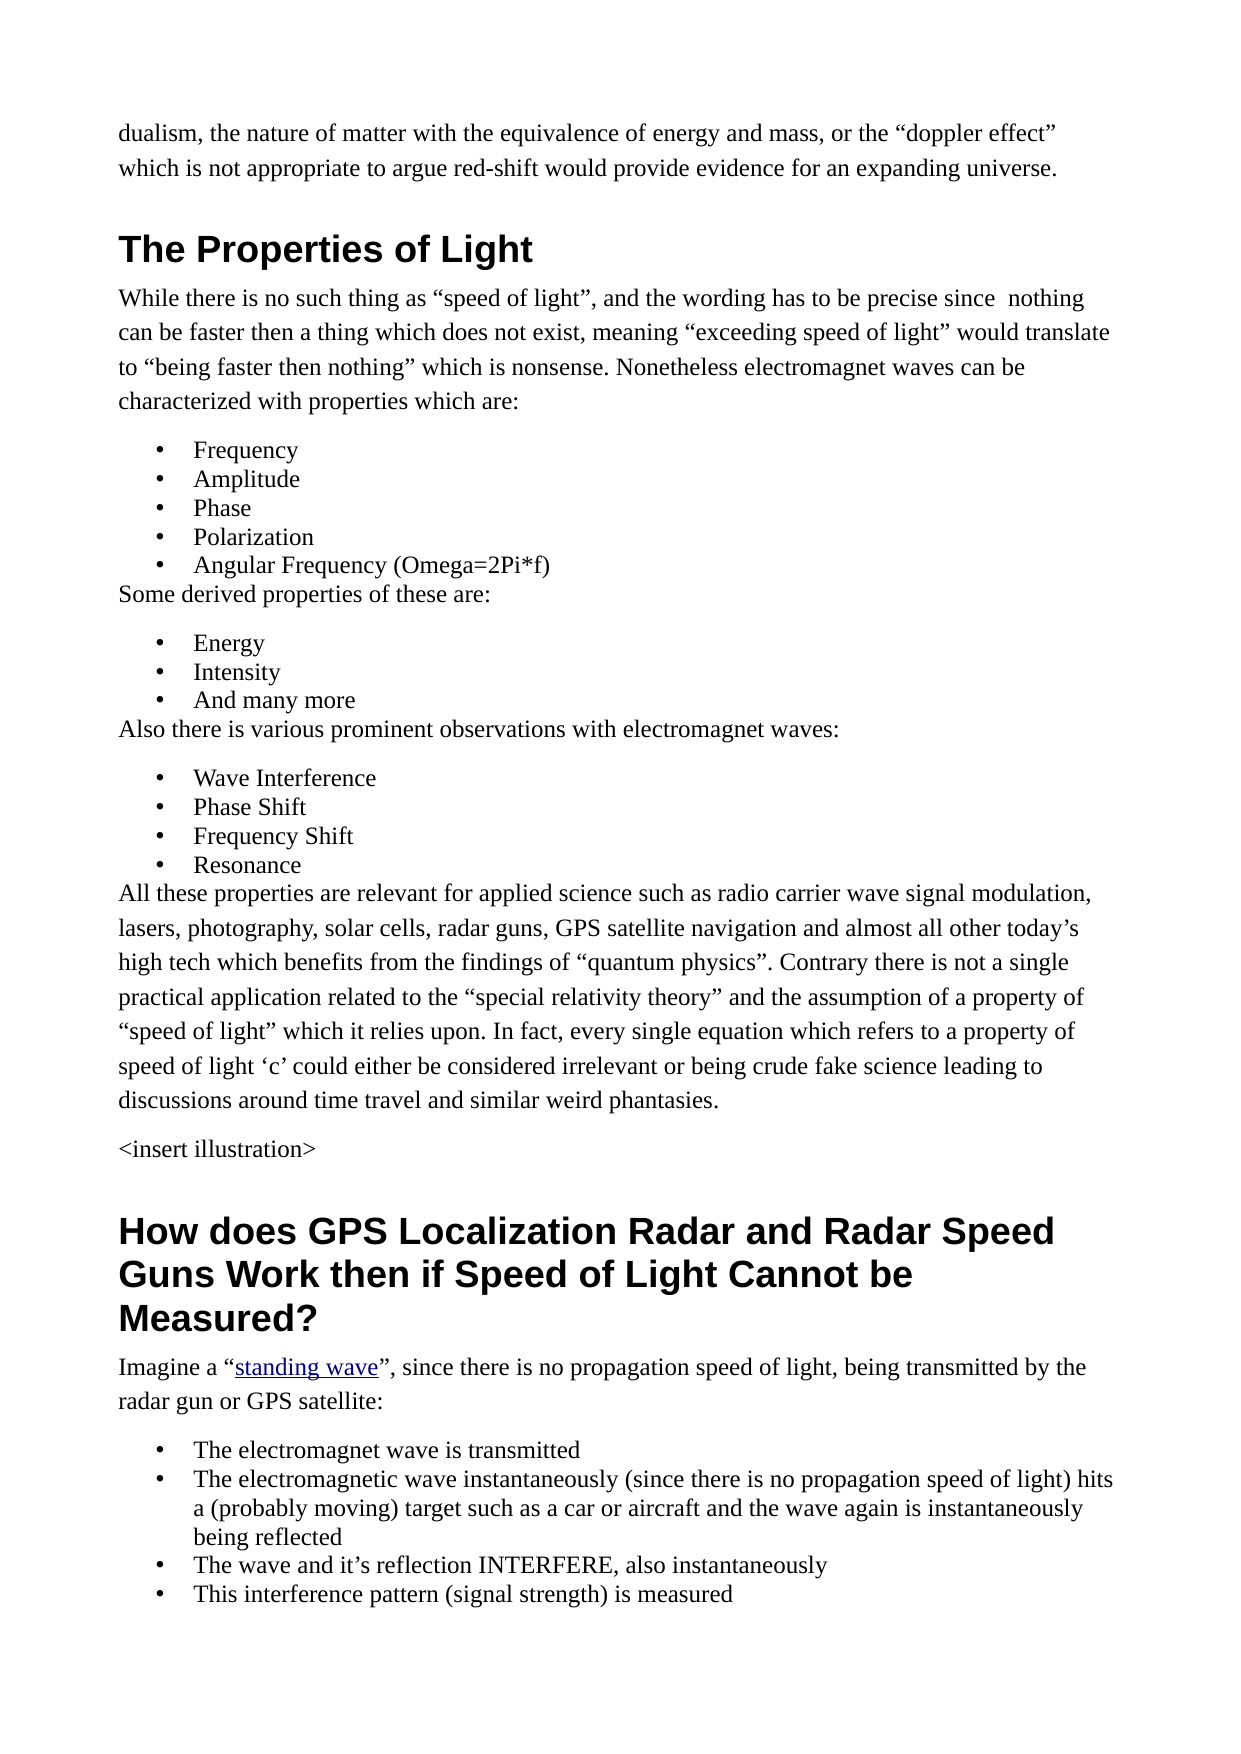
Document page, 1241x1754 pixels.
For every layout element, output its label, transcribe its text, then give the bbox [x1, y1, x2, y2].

list Phase Shift [156, 792, 1122, 821]
list Energy [156, 628, 1122, 657]
list The electromagnet wave is transmitted [156, 1435, 1122, 1464]
list Frequency [156, 435, 1122, 464]
list The wave and it’s reflection INTERFERE, also instantaneously [156, 1550, 1122, 1579]
list Angular Frequency (Omega=2Pi*f) [156, 550, 1122, 579]
text Also there is various prominent observations with electromagnet waves: [118, 714, 1122, 743]
text dualism, the nature of matter with the equivalence of energy and mass, or the “doppler effect” which is not appropriate to argue red-shift would provide evidence for an expanding universe. [118, 118, 1122, 181]
text All these properties are relevant for applied science such as radio carrier wave signal modulation, lasers, photography, solar cells, radar guns, GPS satellite navigation and almost all other today’s high tech which benefits from the findings of “quantum physics”. Contrary there is not a single practical application related to the “special relativity theory” and the assumption of a property of “speed of light” which it relies upon. In fact, every single equation which refers to a property of speed of light ‘c’ could either be considered irrelevant or being crude fake science leading to discussions around time travel and similar weird phantasies. [118, 878, 1122, 1114]
list And many more [156, 686, 1122, 714]
subtitle How does GPS Localization Radar and Radar Speed Guns Work then if Speed of Light Cannot be Measured? [118, 1208, 1122, 1339]
subtitle The Properties of Light [118, 227, 1122, 270]
list Intensity [156, 657, 1122, 686]
text <insert illustration> [118, 1134, 1122, 1163]
list Resonance [156, 850, 1122, 878]
list Phase [156, 493, 1122, 522]
list Polarization [156, 522, 1122, 550]
text Imagine a “standing wave”, since there is no propagation speed of light, being transmitted by the radar gun or GPS satellite: [118, 1352, 1122, 1415]
list Amplitude [156, 464, 1122, 493]
text While there is no such thing as “speed of light”, and the wording has to be precise since nothing can be faster then a thing which does not exist, meaning “exceeding speed of light” would translate to “being faster then nothing” which is nonsense. Nonetheless electromagnet waves can be characterized with properties which are: [118, 283, 1122, 415]
list This interference pattern (signal strength) is measured [156, 1579, 1122, 1608]
list Frequency Shift [156, 821, 1122, 850]
list Wave Interference [156, 763, 1122, 792]
list The electromagnetic wave instantaneously (since there is no propagation speed of light) hits a (probably moving) target such as a car or aircraft and the wave again is instantaneously being reflected [156, 1464, 1122, 1550]
text Some derived properties of these are: [118, 579, 1122, 608]
